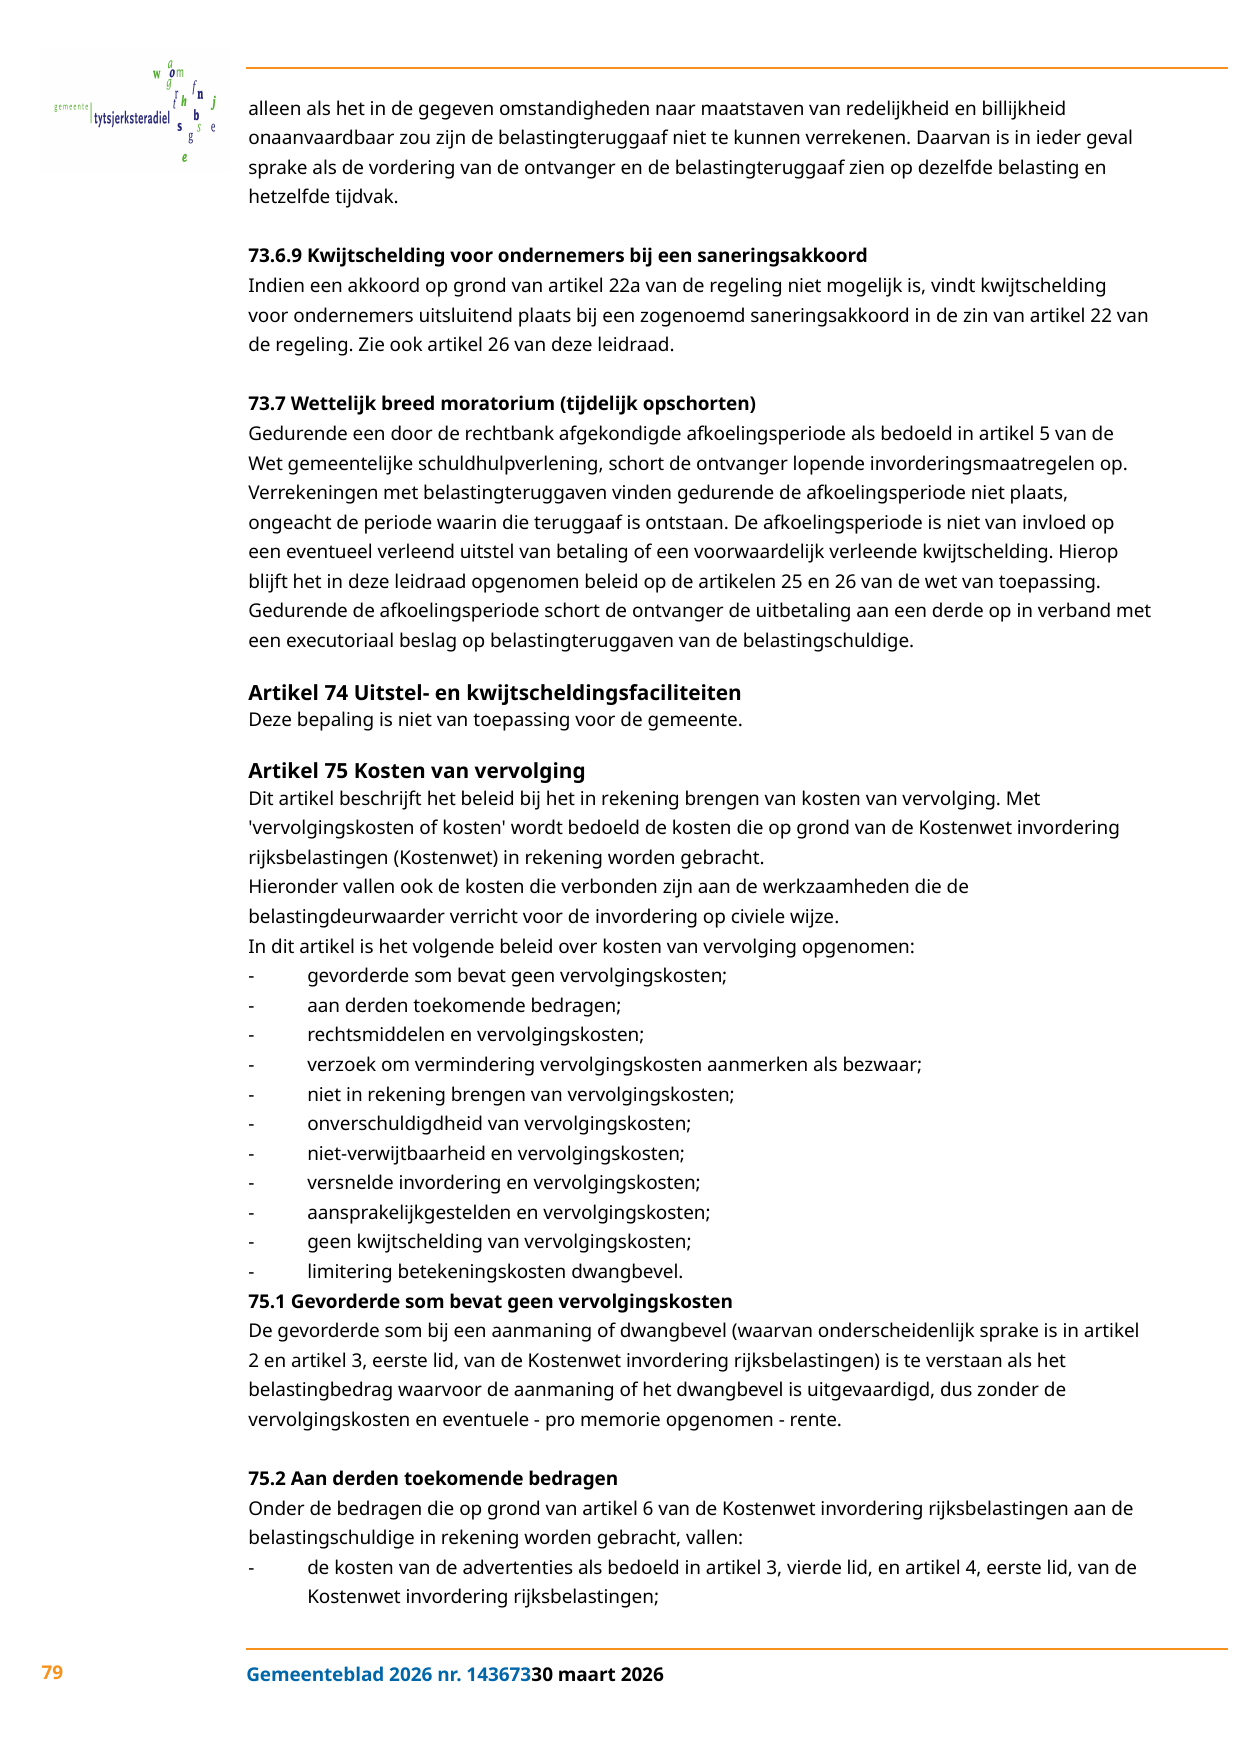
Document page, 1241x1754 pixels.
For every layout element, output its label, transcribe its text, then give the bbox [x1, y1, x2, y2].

text 75.1 Gevorderde som bevat geen vervolgingskosten [248, 1288, 1152, 1314]
list onverschuldigdheid van vervolgingskosten; [248, 1110, 1152, 1136]
text Artikel 74 Uitstel- en kwijtscheldingsfaciliteiten [248, 678, 1152, 706]
list niet in rekening brengen van vervolgingskosten; [248, 1081, 1152, 1107]
text 75.2 Aan derden toekomende bedragen [248, 1465, 1152, 1491]
text Gedurende een door de rechtbank afgekondigde afkoelingsperiode als bedoeld in artikel 5 van de Wet gemeentelijke schuldhulpverlening, schort de ontvanger lopende invorderingsmaatregelen op. Verrekeningen met belastingteruggaven vinden gedurende de afkoelingsperiode niet plaats, ongeacht de periode waarin die teruggaaf is ontstaan. De afkoelingsperiode is niet van invloed op een eventueel verleend uitstel van betaling of een voorwaardelijk verleende kwijtschelding. Hierop blijft het in deze leidraad opgenomen beleid op de artikelen 25 en 26 van de wet van toepassing. Gedurende de afkoelingsperiode schort de ontvanger de uitbetaling aan een derde op in verband met een executoriaal beslag op belastingteruggaven van de belastingschuldige. [248, 420, 1152, 653]
list aansprakelijkgestelden en vervolgingskosten; [248, 1199, 1152, 1225]
list verzoek om vermindering vervolgingskosten aanmerken als bezwaar; [248, 1051, 1152, 1077]
list de kosten van de advertenties als bedoeld in artikel 3, vierde lid, en artikel 4, eerste lid, van de Kostenwet invordering rijksbelastingen; [248, 1554, 1152, 1609]
text Indien een akkoord op grond van artikel 22a van de regeling niet mogelijk is, vindt kwijtschelding voor ondernemers uitsluitend plaats bij een zogenoemd saneringsakkoord in de zin van artikel 22 van de regeling. Zie ook artikel 26 van deze leidraad. [248, 272, 1152, 357]
text Hieronder vallen ook de kosten die verbonden zijn aan de werkzaamheden die de belastingdeurwaarder verricht voor de invordering op civiele wijze. [248, 874, 1152, 929]
text Onder de bedragen die op grond van artikel 6 van de Kostenwet invordering rijksbelastingen aan de belastingschuldige in rekening worden gebracht, vallen: [248, 1495, 1152, 1550]
list versnelde invordering en vervolgingskosten; [248, 1169, 1152, 1195]
text 73.7 Wettelijk breed moratorium (tijdelijk opschorten) [248, 391, 1152, 416]
list limitering betekeningskosten dwangbevel. [248, 1258, 1152, 1284]
list gevorderde som bevat geen vervolgingskosten; [248, 962, 1152, 988]
text De gevorderde som bij een aanmaning of dwangbevel (waarvan onderscheidenlijk sprake is in artikel 2 en artikel 3, eerste lid, van de Kostenwet invordering rijksbelastingen) is te verstaan als het belastingbedrag waarvoor de aanmaning of het dwangbevel is uitgevaardigd, dus zonder de vervolgingskosten en eventuele - pro memorie opgenomen - rente. [248, 1317, 1152, 1432]
text In dit artikel is het volgende beleid over kosten van vervolging opgenomen: [248, 933, 1152, 959]
picture [41, 47, 231, 172]
text Artikel 75 Kosten van vervolging [248, 757, 1152, 785]
list niet-verwijtbaarheid en vervolgingskosten; [248, 1140, 1152, 1166]
text 73.6.9 Kwijtschelding voor ondernemers bij een saneringsakkoord [248, 243, 1152, 268]
text Dit artikel beschrijft het beleid bij het in rekening brengen van kosten van vervolging. Met 'vervolgingskosten of kosten' wordt bedoeld de kosten die op grond van de Kostenwet invordering rijksbelastingen (Kostenwet) in rekening worden gebracht. [248, 785, 1152, 870]
text Deze bepaling is niet van toepassing voor de gemeente. [248, 706, 1152, 732]
text alleen als het in de gegeven omstandigheden naar maatstaven van redelijkheid en billijkheid onaanvaardbaar zou zijn de belastingteruggaaf niet te kunnen verrekenen. Daarvan is in ieder geval sprake als de vordering van de ontvanger en de belastingteruggaaf zien op dezelfde belasting en hetzelfde tijdvak. [248, 95, 1152, 209]
list rechtsmiddelen en vervolgingskosten; [248, 1022, 1152, 1047]
list geen kwijtschelding van vervolgingskosten; [248, 1229, 1152, 1254]
list aan derden toekomende bedragen; [248, 992, 1152, 1018]
